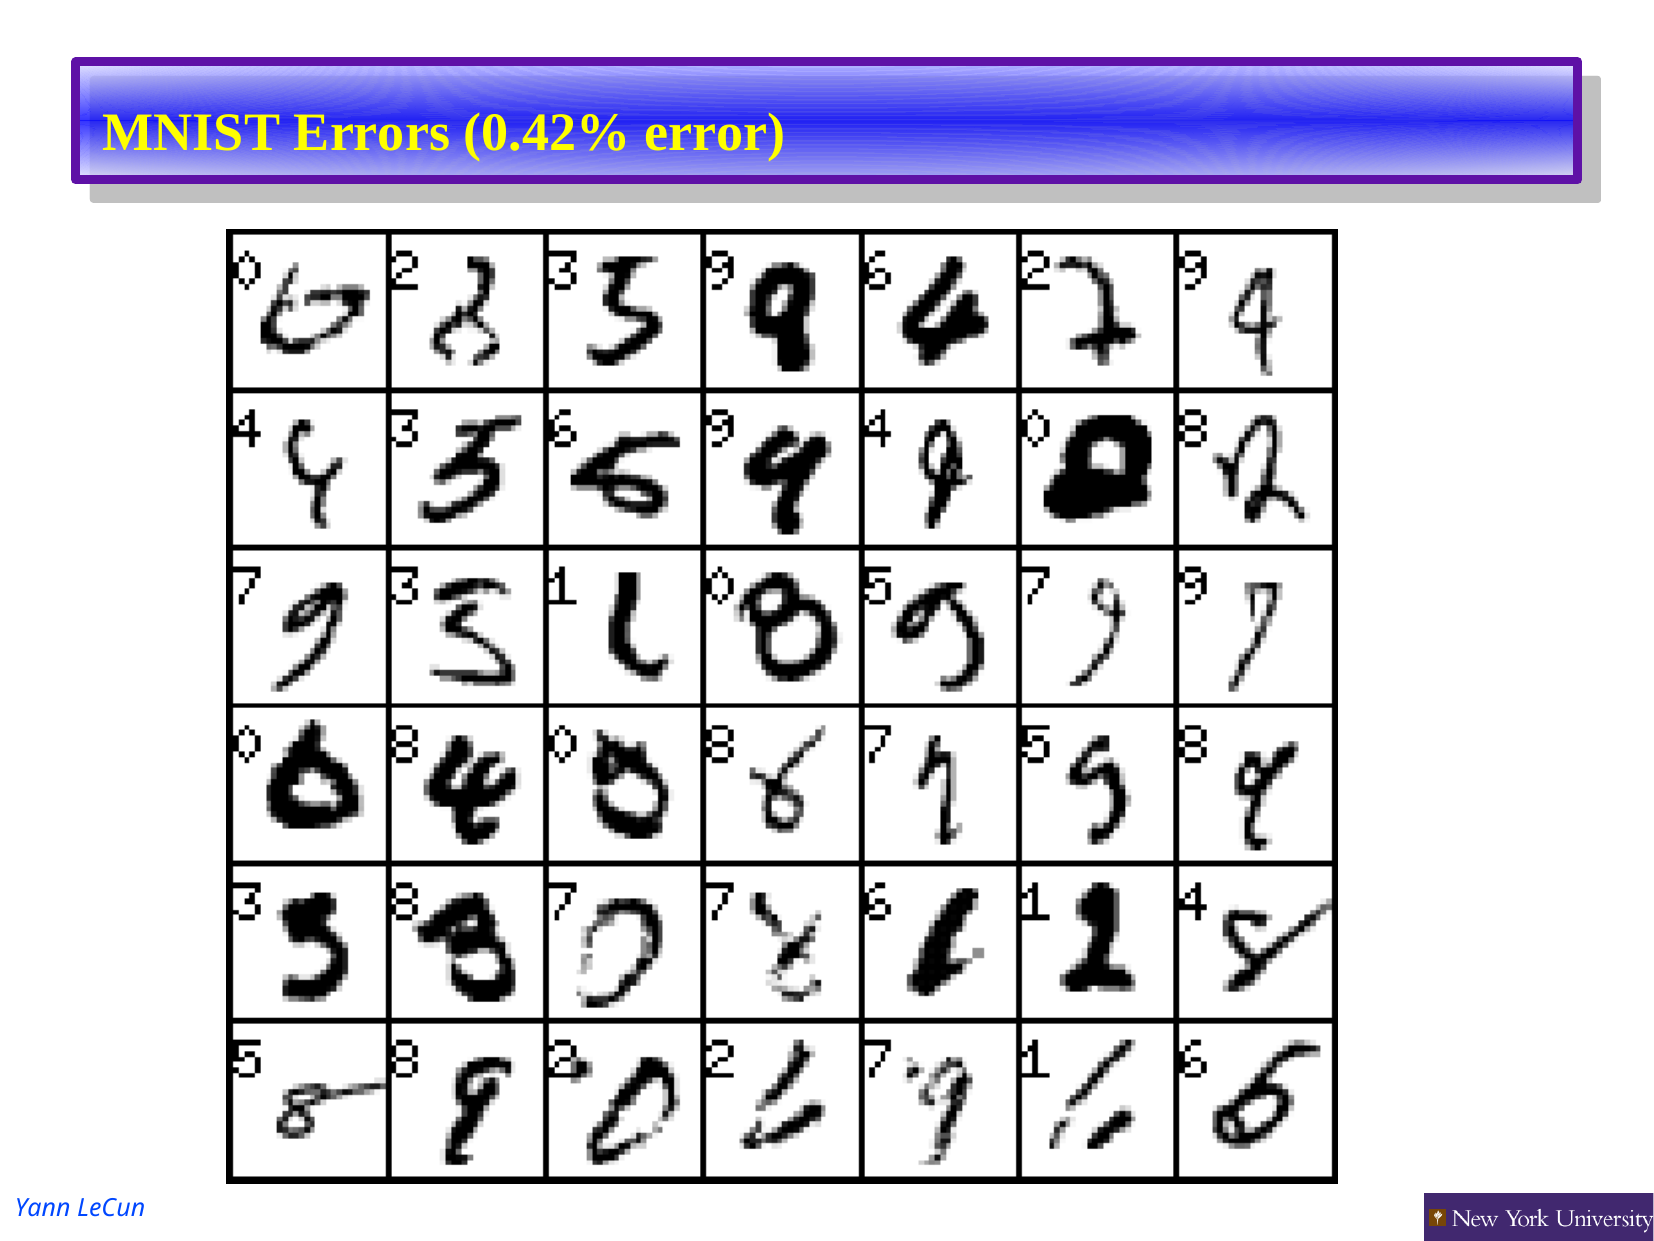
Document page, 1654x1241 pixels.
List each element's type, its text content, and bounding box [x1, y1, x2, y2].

title MNIST Errors (0.42% error) [75, 61, 1578, 180]
picture [226, 229, 1338, 1184]
picture [1424, 1193, 1654, 1241]
